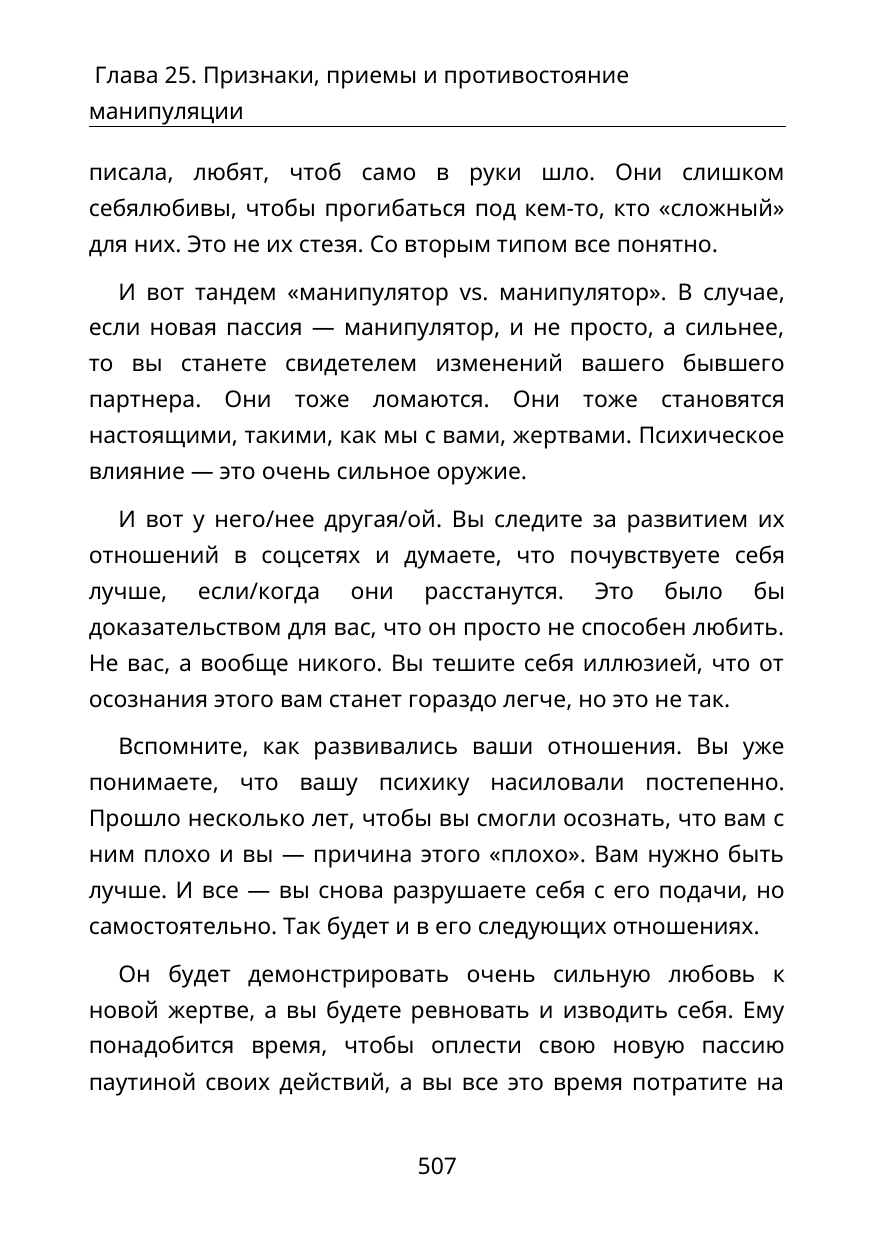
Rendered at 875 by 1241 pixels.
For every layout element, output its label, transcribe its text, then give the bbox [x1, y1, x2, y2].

text Он будет демонстрировать очень сильную любовь к новой жертве, а вы будете ревновать и изводить себя. Ему понадобится время, чтобы оплести свою новую пассию паутиной своих действий, а вы все это время потратите на [88, 958, 786, 1097]
text И вот тандем «манипулятор vs. манипулятор». В случае, если новая пассия — манипулятор, и не просто, а сильнее, то вы станете свидетелем изменений вашего бывшего партнера. Они тоже ломаются. Они тоже становятся настоящими, такими, как мы с вами, жертвами. Психическое влияние — это очень сильное оружие. [88, 275, 786, 486]
text писала, любят, чтоб само в руки шло. Они слишком себялюбивы, чтобы прогибаться под кем-то, кто «сложный» для них. Это не их стезя. Со вторым типом все понятно. [88, 156, 786, 259]
text И вот у него/нее другая/ой. Вы следите за развитием их отношений в соцсетях и думаете, что почувствуете себя лучше, если/когда они расстанутся. Это было бы доказательством для вас, что он просто не способен любить. Не вас, а вообще никого. Вы тешите себя иллюзией, что от осознания этого вам станет гораздо легче, но это не так. [88, 503, 786, 714]
text Вспомните, как развивались ваши отношения. Вы уже понимаете, что вашу психику насиловали постепенно. Прошло несколько лет, чтобы вы смогли осознать, что вам с ним плохо и вы — причина этого «плохо». Вам нужно быть лучше. И все — вы снова разрушаете себя с его подачи, но самостоятельно. Так будет и в его следующих отношениях. [88, 730, 786, 941]
